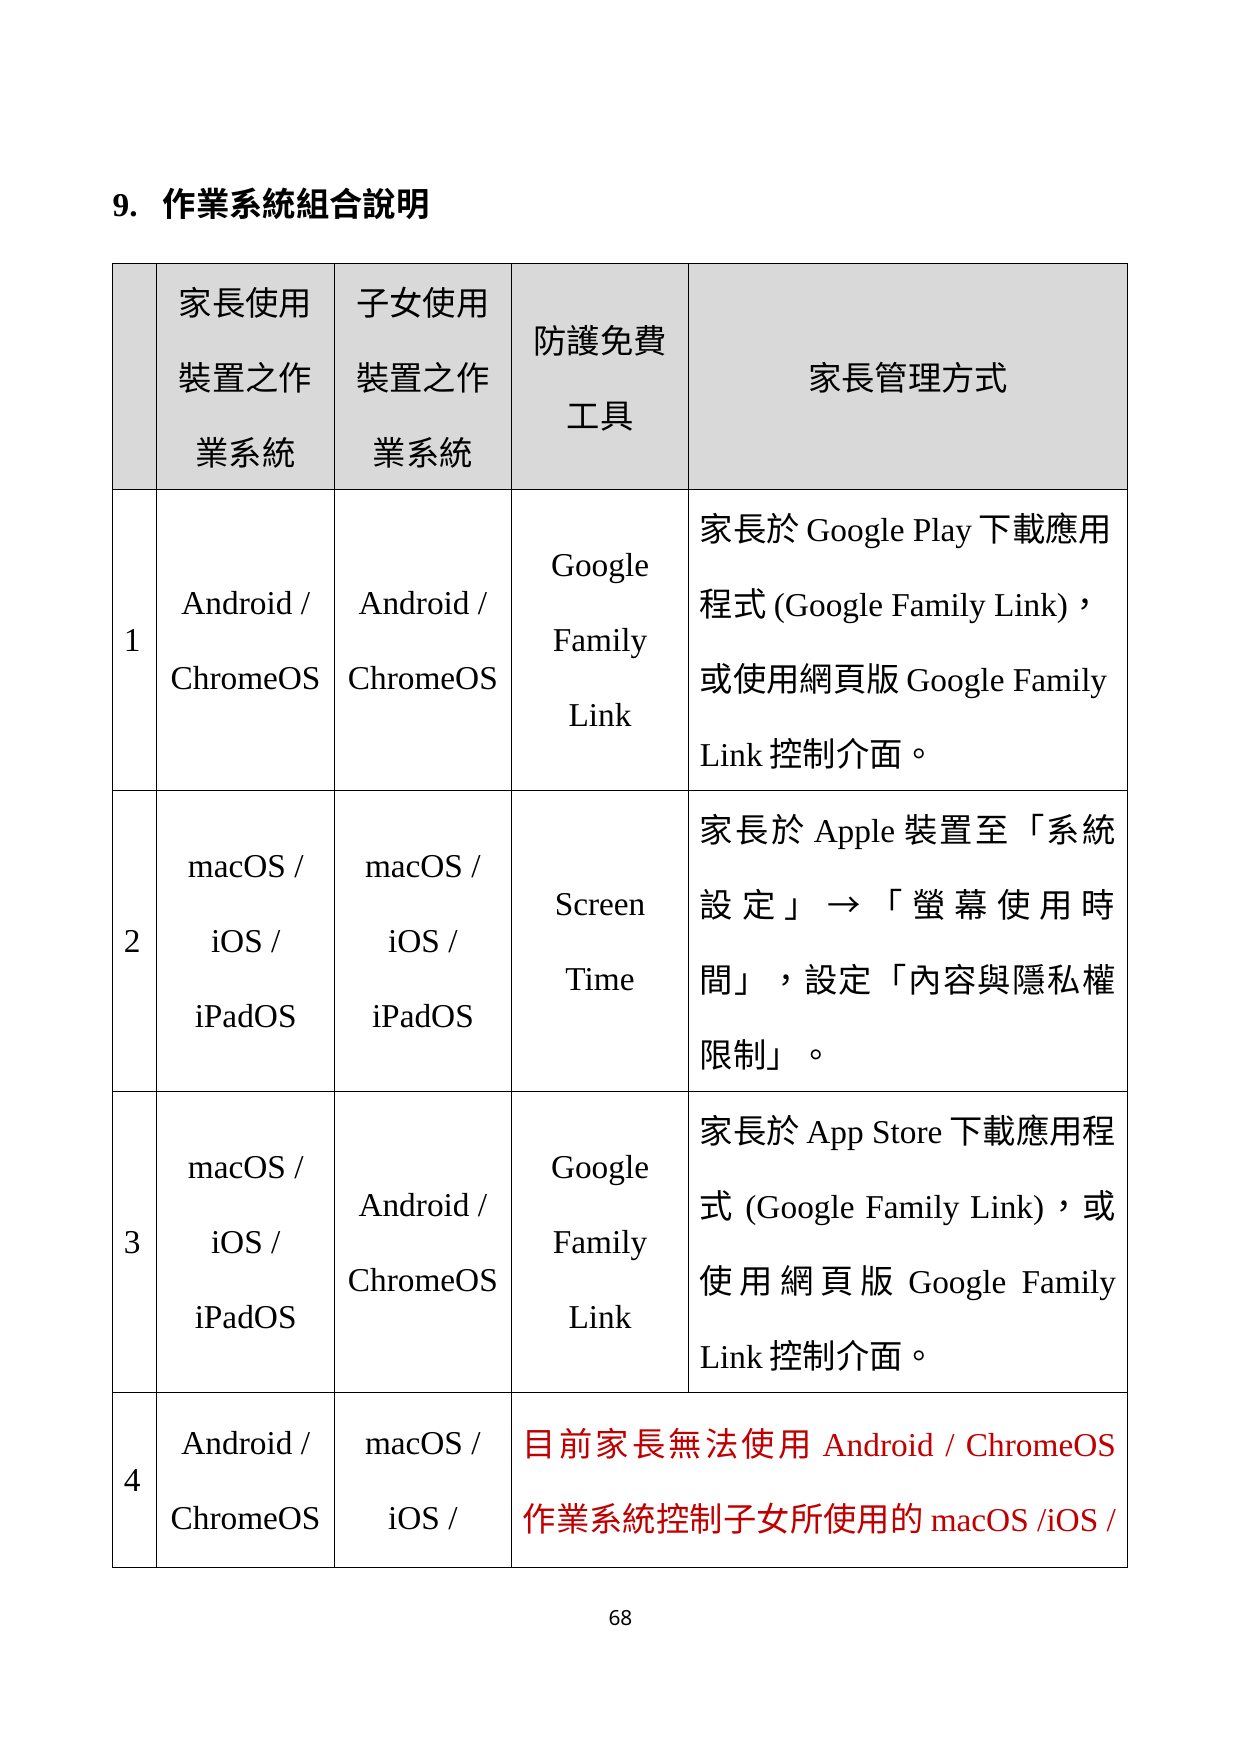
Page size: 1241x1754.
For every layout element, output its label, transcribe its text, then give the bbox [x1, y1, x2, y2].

table_cell 家長於App Store下載應用程式 (Google Family Link)，或使用網頁版Google Family Link控制介面。 [689, 1092, 1127, 1392]
table_cell 目前家長無法使用Android / ChromeOS作業系統控制子女所使用的macOS /iOS / [512, 1393, 1127, 1567]
table_cell macOS / iOS / iPadOS [157, 791, 334, 1091]
table_cell Android / ChromeOS [335, 1092, 511, 1392]
table_header 防護免費工具 [512, 264, 688, 489]
table_cell macOS / iOS / iPadOS [157, 1092, 334, 1392]
table_cell 3 [113, 1092, 156, 1392]
table_cell Screen Time [512, 791, 688, 1091]
table_header 家長管理方式 [689, 264, 1127, 489]
table_cell 1 [113, 490, 156, 790]
table_cell macOS / iOS / [335, 1393, 511, 1567]
table_header 子女使用裝置之作業系統 [335, 264, 511, 489]
table_cell macOS / iOS / iPadOS [335, 791, 511, 1091]
table_cell Android / ChromeOS [335, 490, 511, 790]
table_cell 家長於Google Play下載應用程式 (Google Family Link)，或使用網頁版Google Family Link控制介面。 [689, 490, 1127, 790]
list 作業系統組合說明 [112, 164, 1128, 239]
table_cell Google Family Link [512, 1092, 688, 1392]
table_cell Android / ChromeOS [157, 490, 334, 790]
table_header [113, 264, 156, 489]
table_cell 2 [113, 791, 156, 1091]
table_cell 家長於Apple裝置至「系統設定」→「螢幕使用時間」，設定「內容與隱私權限制」。 [689, 791, 1127, 1091]
table_cell Google Family Link [512, 490, 688, 790]
table_cell 4 [113, 1393, 156, 1567]
table_cell Android / ChromeOS [157, 1393, 334, 1567]
table_header 家長使用裝置之作業系統 [157, 264, 334, 489]
